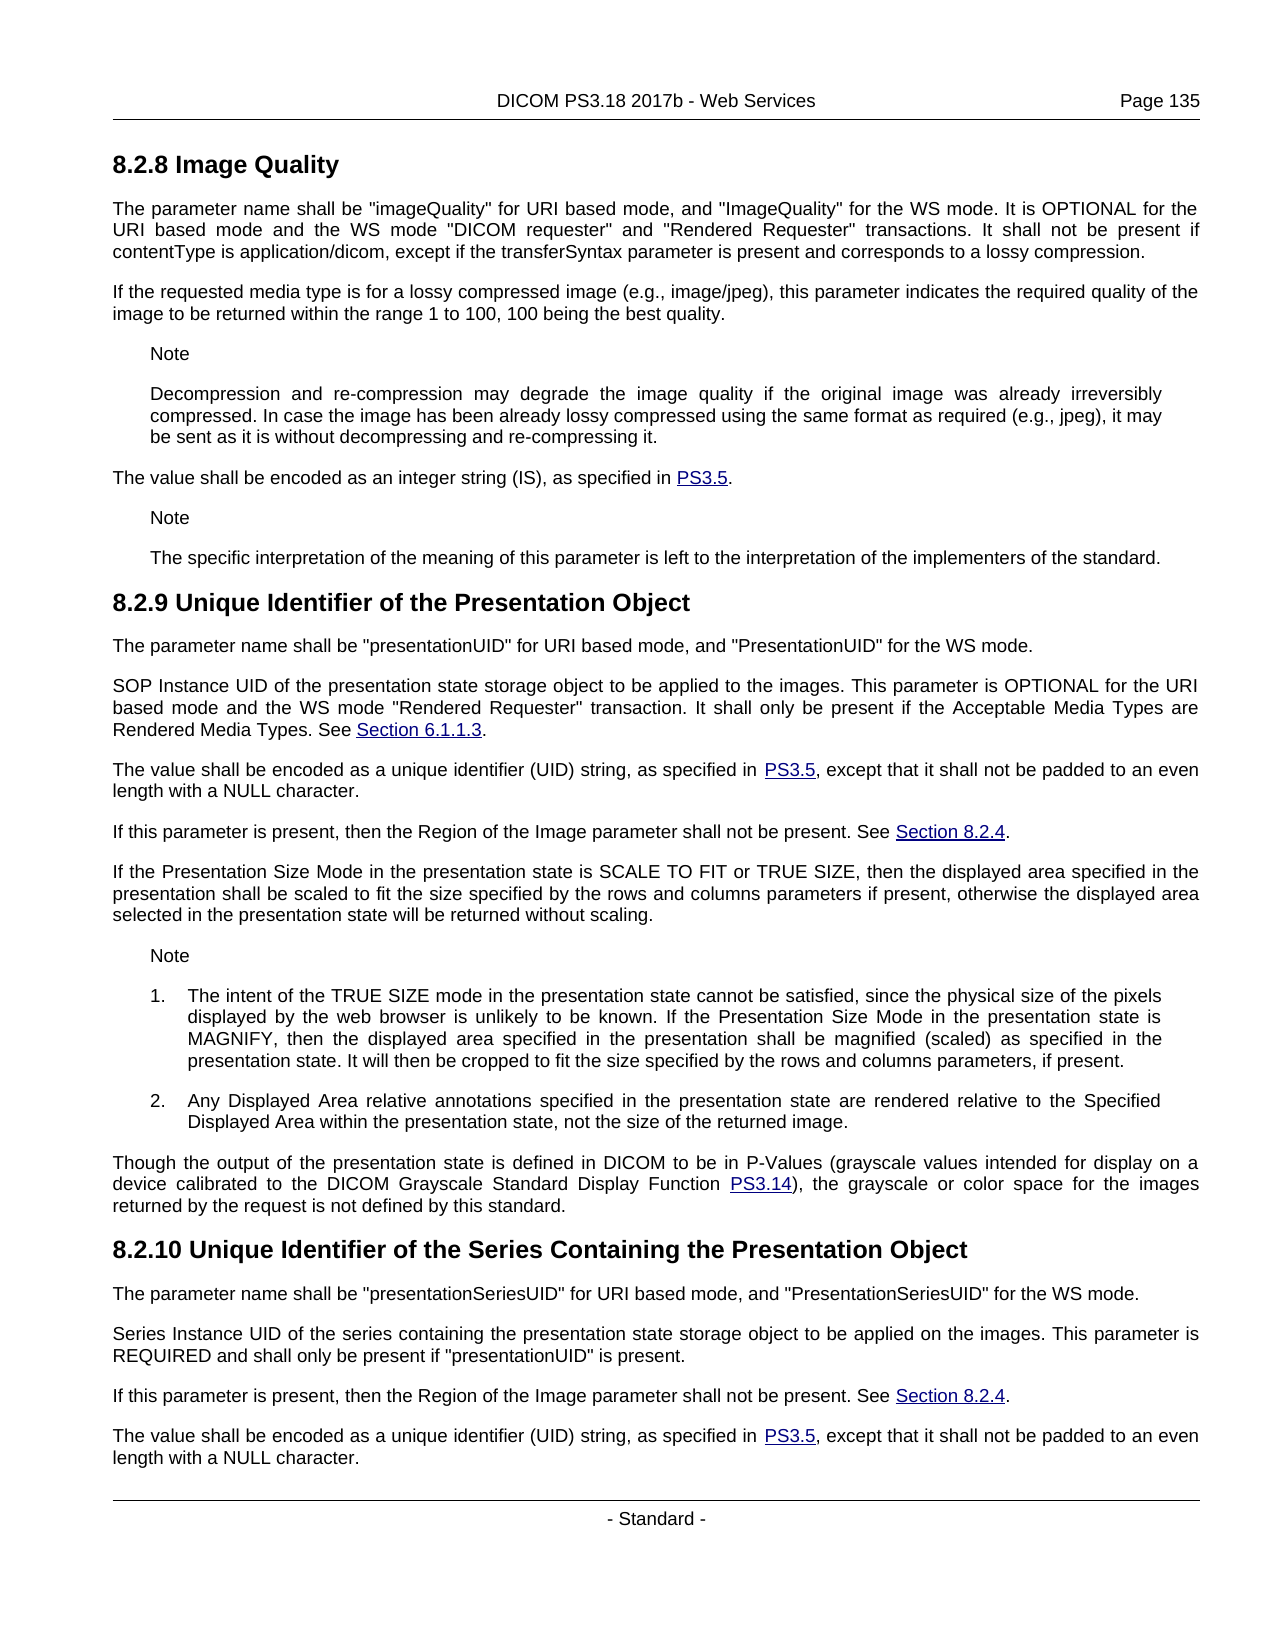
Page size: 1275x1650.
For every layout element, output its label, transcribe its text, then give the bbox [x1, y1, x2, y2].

text The value shall be encoded as a unique identifier (UID) string, as specified in PS3.5, except that it shall not be padded to an even length with a NULL character. [112, 759, 1200, 802]
text Decompression and re-compression may degrade the image quality if the original image was already irreversibly compressed. In case the image has been already lossy compressed using the same format as required (e.g., jpeg), it may be sent as it is without decompressing and re-compressing it. [150, 383, 1162, 448]
list The intent of the TRUE SIZE mode in the presentation state cannot be satisfied, since the physical size of the pixels displayed by the web browser is unlikely to be known. If the Presentation Size Mode in the presentation state is MAGNIFY, then the displayed area specified in the presentation shall be magnified (scaled) as specified in the presentation state. It will then be cropped to fit the size specified by the rows and columns parameters, if present. [150, 985, 1162, 1071]
text 8.2.10 Unique Identifier of the Series Containing the Presentation Object [112, 1235, 1200, 1264]
text The specific interpretation of the meaning of this parameter is left to the interpretation of the implementers of the standard. [150, 547, 1162, 569]
text Though the output of the presentation state is defined in DICOM to be in P-Values (grayscale values intended for display on a device calibrated to the DICOM Grayscale Standard Display Function PS3.14), the grayscale or color space for the images returned by the request is not defined by this standard. [112, 1152, 1200, 1216]
text Note [150, 343, 1162, 364]
list Any Displayed Area relative annotations specified in the presentation state are rendered relative to the Specified Displayed Area within the presentation state, not the size of the returned image. [150, 1090, 1162, 1133]
text The parameter name shall be "imageQuality" for URI based mode, and "ImageQuality" for the WS mode. It is OPTIONAL for the URI based mode and the WS mode "DICOM requester" and "Rendered Requester" transactions. It shall not be present if contentType is application/dicom, except if the transferSyntax parameter is present and corresponds to a lossy compression. [112, 197, 1200, 262]
text If this parameter is present, then the Region of the Image parameter shall not be present. See Section 8.2.4. [112, 1385, 1200, 1406]
text If the Presentation Size Mode in the presentation state is SCALE TO FIT or TRUE SIZE, then the displayed area specified in the presentation shall be scaled to fit the size specified by the rows and columns parameters if present, otherwise the displayed area selected in the presentation state will be returned without scaling. [112, 861, 1200, 926]
text SOP Instance UID of the presentation state storage object to be applied to the images. This parameter is OPTIONAL for the URI based mode and the WS mode "Rendered Requester" transaction. It shall only be present if the Acceptable Media Types are Rendered Media Types. See Section 6.1.1.3. [112, 675, 1200, 740]
text Note [150, 944, 1162, 966]
text If the requested media type is for a lossy compressed image (e.g., image/jpeg), this parameter indicates the required quality of the image to be returned within the range 1 to 100, 100 being the best quality. [112, 281, 1200, 324]
text The parameter name shall be "presentationUID" for URI based mode, and "PresentationUID" for the WS mode. [112, 635, 1200, 657]
text Series Instance UID of the series containing the presentation state storage object to be applied on the images. This parameter is REQUIRED and shall only be present if "presentationUID" is present. [112, 1323, 1200, 1366]
text If this parameter is present, then the Region of the Image parameter shall not be present. See Section 8.2.4. [112, 821, 1200, 842]
text 8.2.9 Unique Identifier of the Presentation Object [112, 587, 1200, 616]
text 8.2.8 Image Quality [112, 150, 1200, 179]
text The value shall be encoded as a unique identifier (UID) string, as specified in PS3.5, except that it shall not be padded to an even length with a NULL character. [112, 1425, 1200, 1468]
text Note [150, 507, 1162, 528]
text The value shall be encoded as an integer string (IS), as specified in PS3.5. [112, 467, 1200, 488]
text The parameter name shall be "presentationSeriesUID" for URI based mode, and "PresentationSeriesUID" for the WS mode. [112, 1282, 1200, 1304]
